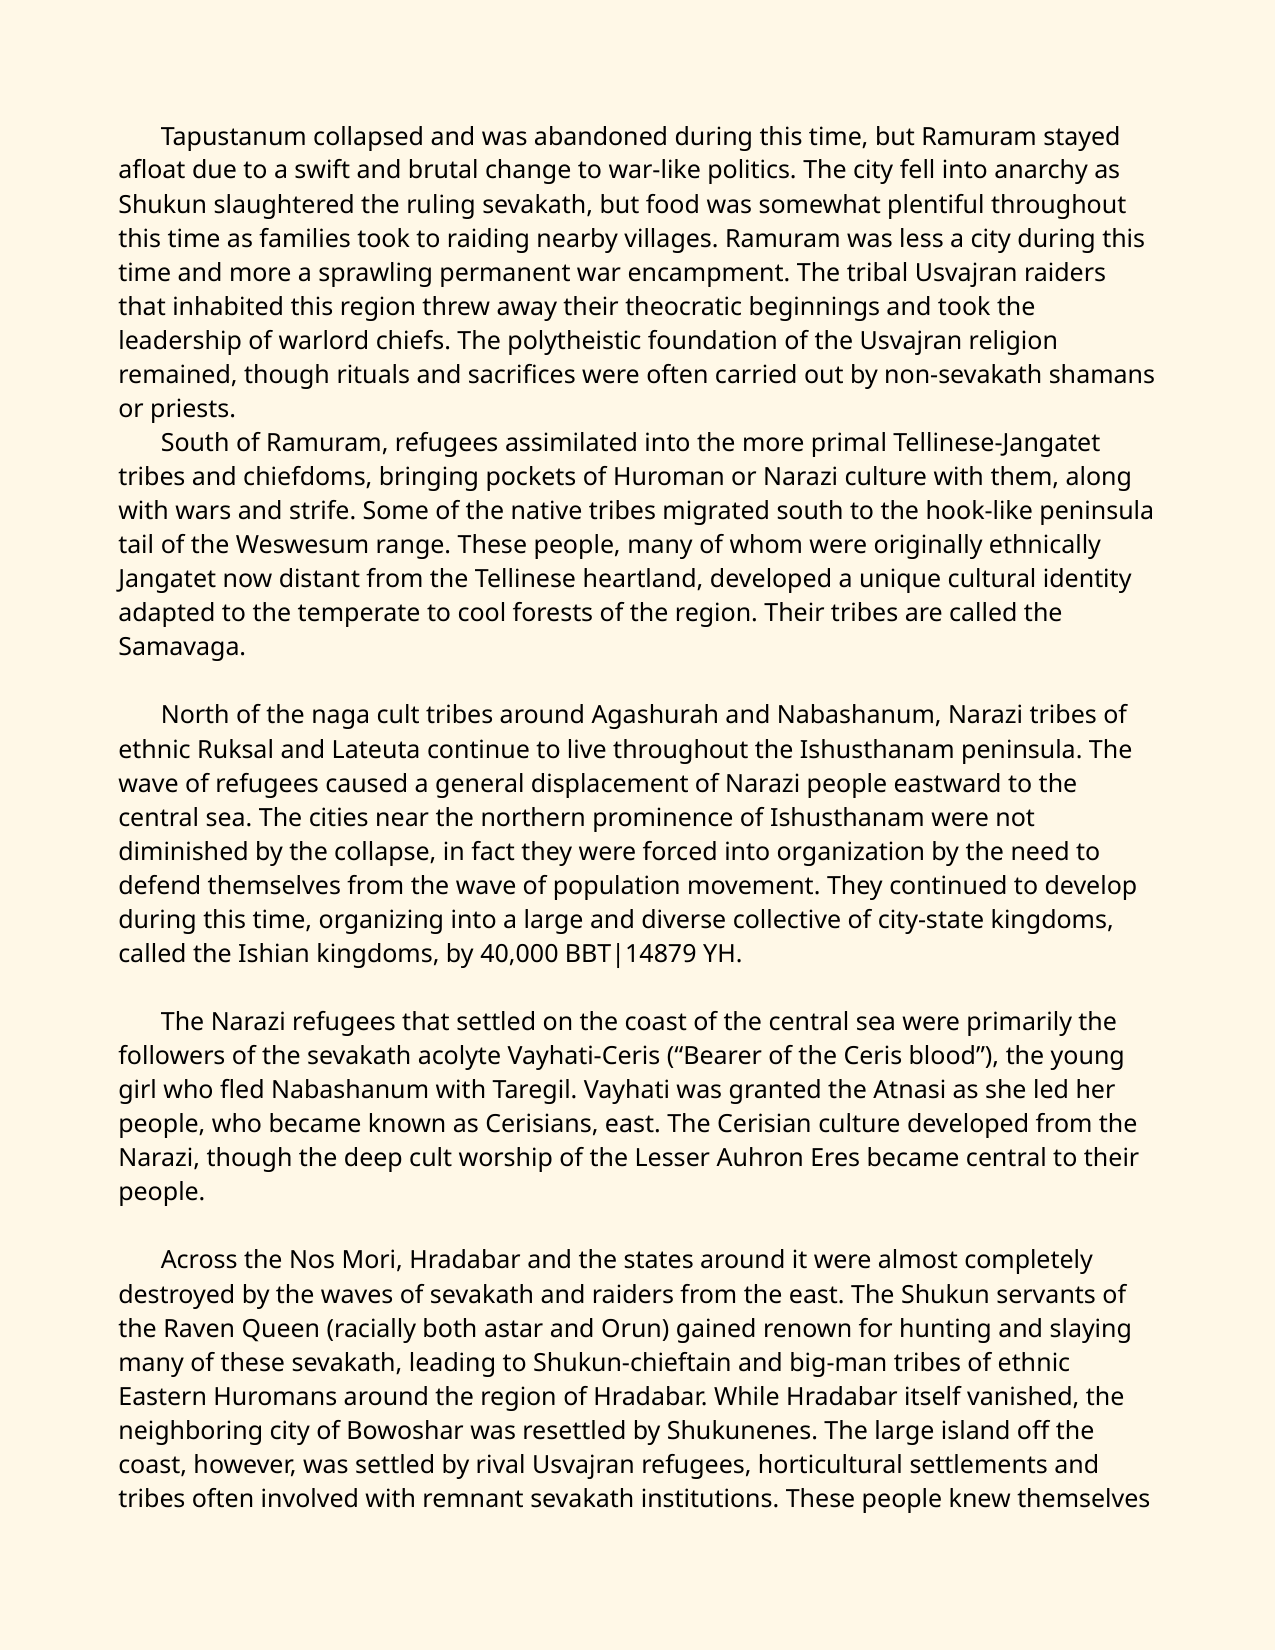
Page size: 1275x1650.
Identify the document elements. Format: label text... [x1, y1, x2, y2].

text Tapustanum collapsed and was abandoned during this time, but Ramuram stayed afloat due to a swift and brutal change to war-like politics. The city fell into anarchy as Shukun slaughtered the ruling sevakath, but food was somewhat plentiful throughout this time as families took to raiding nearby villages. Ramuram was less a city during this time and more a sprawling permanent war encampment. The tribal Usvajran raiders that inhabited this region threw away their theocratic beginnings and took the leadership of warlord chiefs. The polytheistic foundation of the Usvajran religion remained, though rituals and sacrifices were often carried out by non-sevakath shamans or priests. [118, 118, 1157, 425]
text The Narazi refugees that settled on the coast of the central sea were primarily the followers of the sevakath acolyte Vayhati-Ceris (“Bearer of the Ceris blood”), the young girl who fled Nabashanum with Taregil. Vayhati was granted the Atnasi as she led her people, who became known as Cerisians, east. The Cerisian culture developed from the Narazi, though the deep cult worship of the Lesser Auhron Eres became central to their people. [118, 1004, 1157, 1208]
text Across the Nos Mori, Hradabar and the states around it were almost completely destroyed by the waves of sevakath and raiders from the east. The Shukun servants of the Raven Queen (racially both astar and Orun) gained renown for hunting and slaying many of these sevakath, leading to Shukun-chieftain and big-man tribes of ethnic Eastern Huromans around the region of Hradabar. While Hradabar itself vanished, the neighboring city of Bowoshar was resettled by Shukunenes. The large island off the coast, however, was settled by rival Usvajran refugees, horticultural settlements and tribes often involved with remnant sevakath institutions. These people knew themselves [118, 1242, 1157, 1515]
text North of the naga cult tribes around Agashurah and Nabashanum, Narazi tribes of ethnic Ruksal and Lateuta continue to live throughout the Ishusthanam peninsula. The wave of refugees caused a general displacement of Narazi people eastward to the central sea. The cities near the northern prominence of Ishusthanam were not diminished by the collapse, in fact they were forced into organization by the need to defend themselves from the wave of population movement. They continued to develop during this time, organizing into a large and diverse collective of city-state kingdoms, called the Ishian kingdoms, by 40,000 BBT|14879 YH. [118, 697, 1157, 970]
text South of Ramuram, refugees assimilated into the more primal Tellinese-Jangatet tribes and chiefdoms, bringing pockets of Huroman or Narazi culture with them, along with wars and strife. Some of the native tribes migrated south to the hook-like peninsula tail of the Weswesum range. These people, many of whom were originally ethnically Jangatet now distant from the Tellinese heartland, developed a unique cultural identity adapted to the temperate to cool forests of the region. Their tribes are called the Samavaga. [118, 425, 1157, 663]
